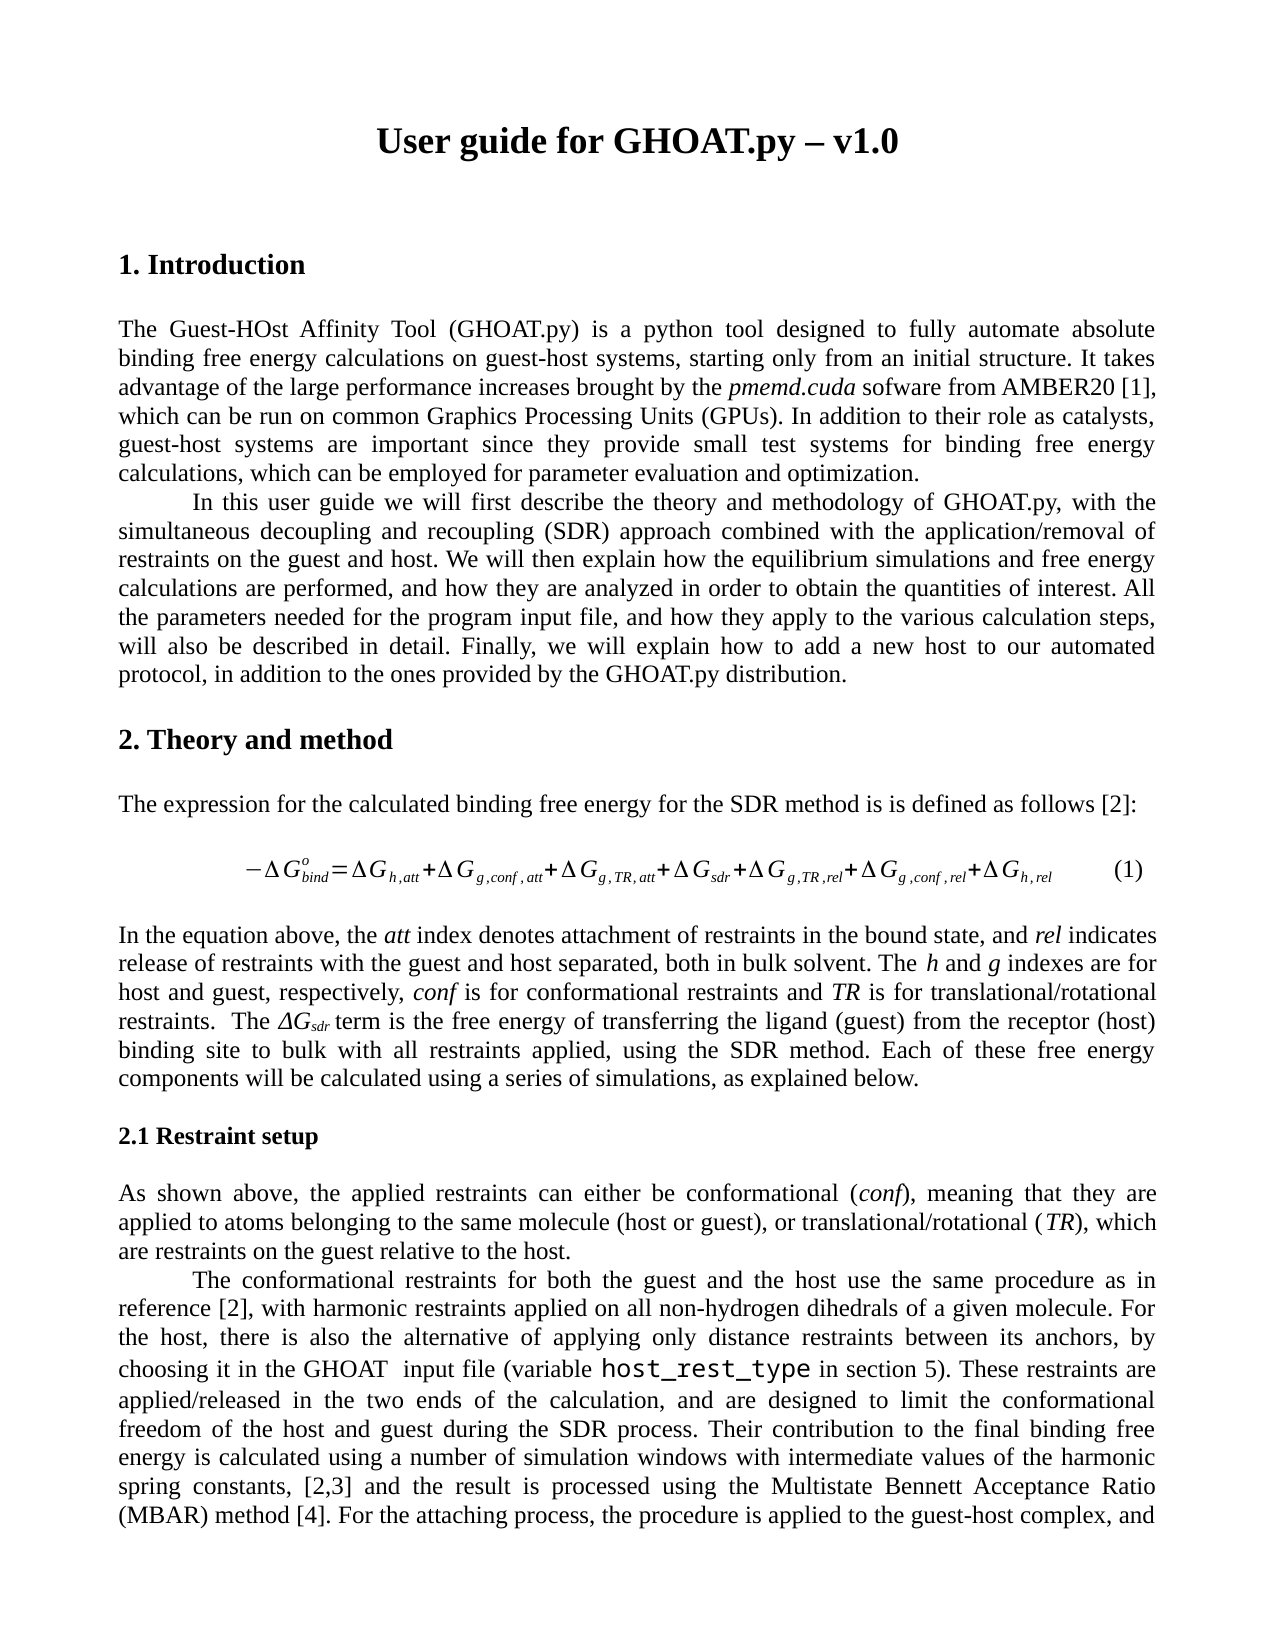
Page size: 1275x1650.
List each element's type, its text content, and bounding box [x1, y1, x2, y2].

text 2.1 Restraint setup [118, 1121, 1157, 1150]
text 1. Introduction [118, 247, 1157, 281]
text The conformational restraints for both the guest and the host use the same procedure as in reference [2], with harmonic restraints applied on all non-hydrogen dihedrals of a given molecule. For the host, there is also the alternative of applying only distance restraints between its anchors, by choosing it in the GHOAT input file (variable host_rest_type in section 5). These restraints are applied/released in the two ends of the calculation, and are designed to limit the conformational freedom of the host and guest during the SDR process. Their contribution to the final binding free energy is calculated using a number of simulation windows with intermediate values of the harmonic spring constants, [2,3] and the result is processed using the Multistate Bennett Acceptance Ratio (MBAR) method [4]. For the attaching process, the procedure is applied to the guest-host complex, and [118, 1265, 1157, 1529]
text User guide for GHOAT.py – v1.0 [118, 118, 1157, 161]
text The expression for the calculated binding free energy for the SDR method is is defined as follows [2]: [118, 789, 1157, 818]
text (1) [118, 851, 1157, 886]
text The Guest-HOst Affinity Tool (GHOAT.py) is a python tool designed to fully automate absolute binding free energy calculations on guest-host systems, starting only from an initial structure. It takes advantage of the large performance increases brought by the pmemd.cuda sofware from AMBER20 [1], which can be run on common Graphics Processing Units (GPUs). In addition to their role as catalysts, guest-host systems are important since they provide small test systems for binding free energy calculations, which can be employed for parameter evaluation and optimization. [118, 314, 1157, 487]
text 2. Theory and method [118, 722, 1157, 755]
text As shown above, the applied restraints can either be conformational (conf), meaning that they are applied to atoms belonging to the same molecule (host or guest), or translational/rotational (TR), which are restraints on the guest relative to the host. [118, 1178, 1157, 1265]
text In this user guide we will first describe the theory and methodology of GHOAT.py, with the simultaneous decoupling and recoupling (SDR) approach combined with the application/removal of restraints on the guest and host. We will then explain how the equilibrium simulations and free energy calculations are performed, and how they are analyzed in order to obtain the quantities of interest. All the parameters needed for the program input file, and how they apply to the various calculation steps, will also be described in detail. Finally, we will explain how to add a new host to our automated protocol, in addition to the ones provided by the GHOAT.py distribution. [118, 487, 1157, 688]
text In the equation above, the att index denotes attachment of restraints in the bound state, and rel indicates release of restraints with the guest and host separated, both in bulk solvent. The h and g indexes are for host and guest, respectively, conf is for conformational restraints and TR is for translational/rotational restraints. The ΔGsdr term is the free energy of transferring the ligand (guest) from the receptor (host) binding site to bulk with all restraints applied, using the SDR method. Each of these free energy components will be calculated using a series of simulations, as explained below. [118, 920, 1157, 1092]
